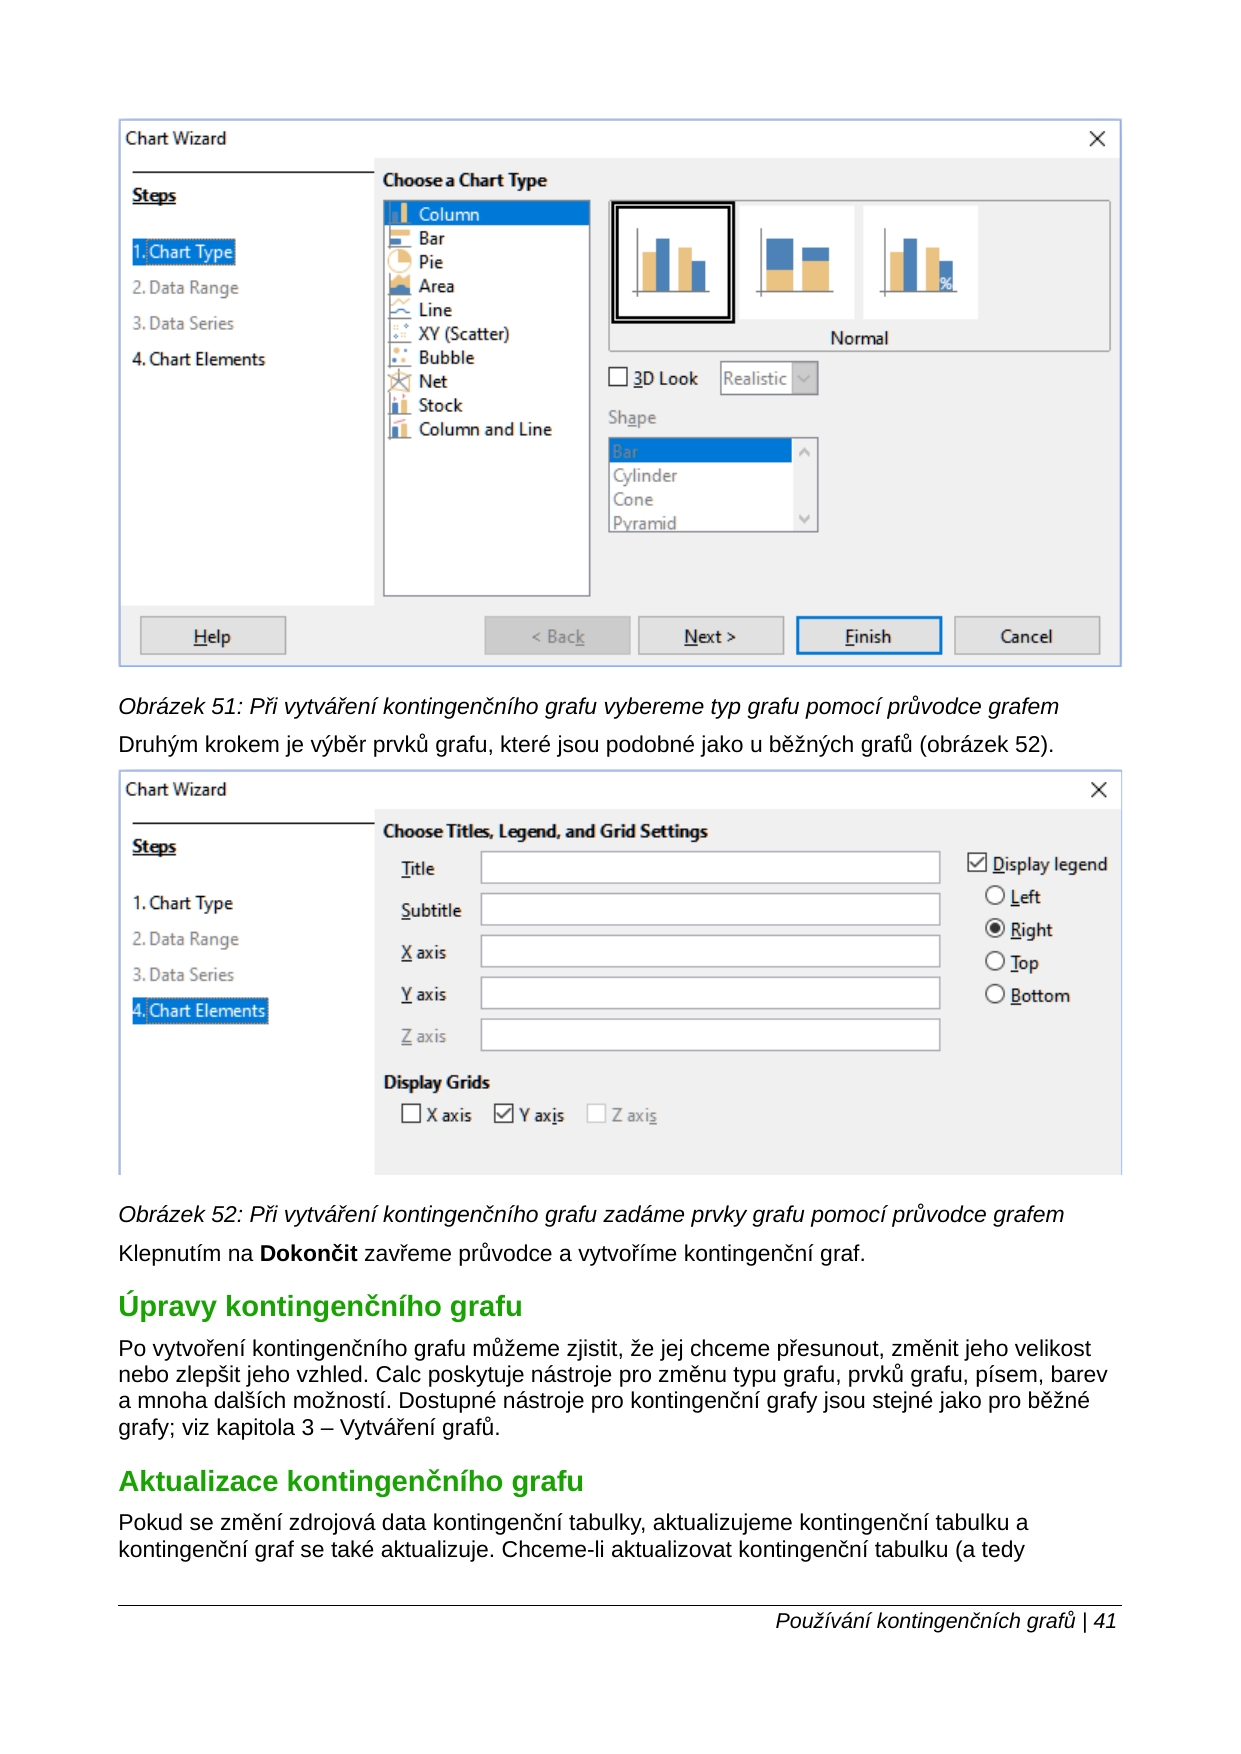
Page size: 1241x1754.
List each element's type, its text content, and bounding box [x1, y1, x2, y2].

text Obrázek 51: Při vytváření kontingenčního grafu vybereme typ grafu pomocí průvodce grafem [118, 667, 1122, 719]
text Po vytvoření kontingenčního grafu můžeme zjistit, že jej chceme přesunout, změnit jeho velikost nebo zlepšit jeho vzhled. Calc poskytuje nástroje pro změnu typu grafu, prvků grafu, písem, barev a mnoha dalších možností. Dostupné nástroje pro kontingenční grafy jsou stejné jako pro běžné grafy; viz kapitola 3 – Vytváření grafů. [118, 1335, 1122, 1440]
text Obrázek 52: Při vytváření kontingenčního grafu zadáme prvky grafu pomocí průvodce grafem [118, 1175, 1122, 1227]
text Pokud se změní zdrojová data kontingenční tabulky, aktualizujeme kontingenční tabulku a kontingenční graf se také aktualizuje. Chceme-li aktualizovat kontingenční tabulku (a tedy [118, 1509, 1122, 1562]
picture [118, 118, 1123, 667]
text Klepnutím na Dokončit zavřeme průvodce a vytvoříme kontingenční graf. [118, 1239, 1122, 1266]
subtitle Úpravy kontingenčního grafu [118, 1289, 1122, 1323]
text Druhým krokem je výběr prvků grafu, které jsou podobné jako u běžných grafů (obrázek 52). [118, 731, 1122, 757]
subtitle Aktualizace kontingenčního grafu [118, 1464, 1122, 1497]
picture [118, 769, 1123, 1175]
